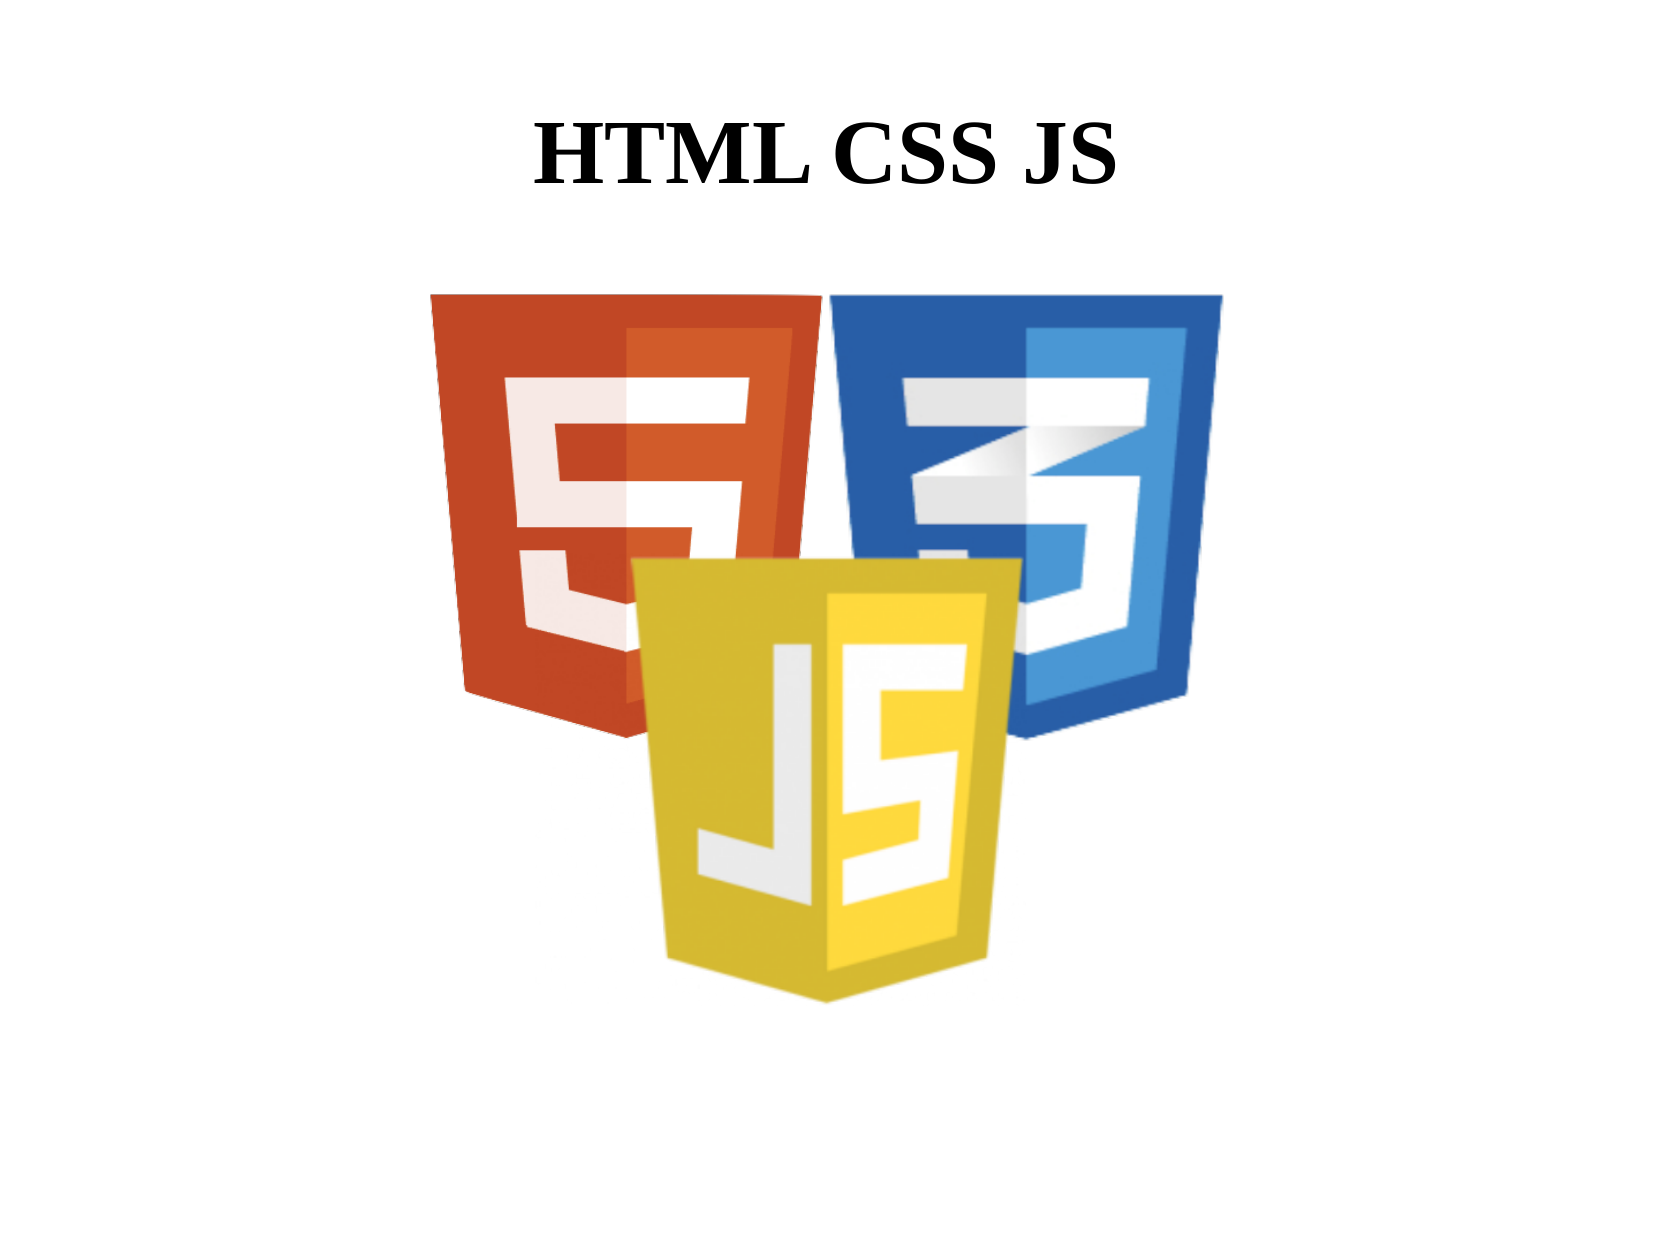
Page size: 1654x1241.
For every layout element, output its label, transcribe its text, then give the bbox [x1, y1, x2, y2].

picture [426, 290, 1228, 1010]
title HTML CSS JS [82, 49, 1571, 257]
